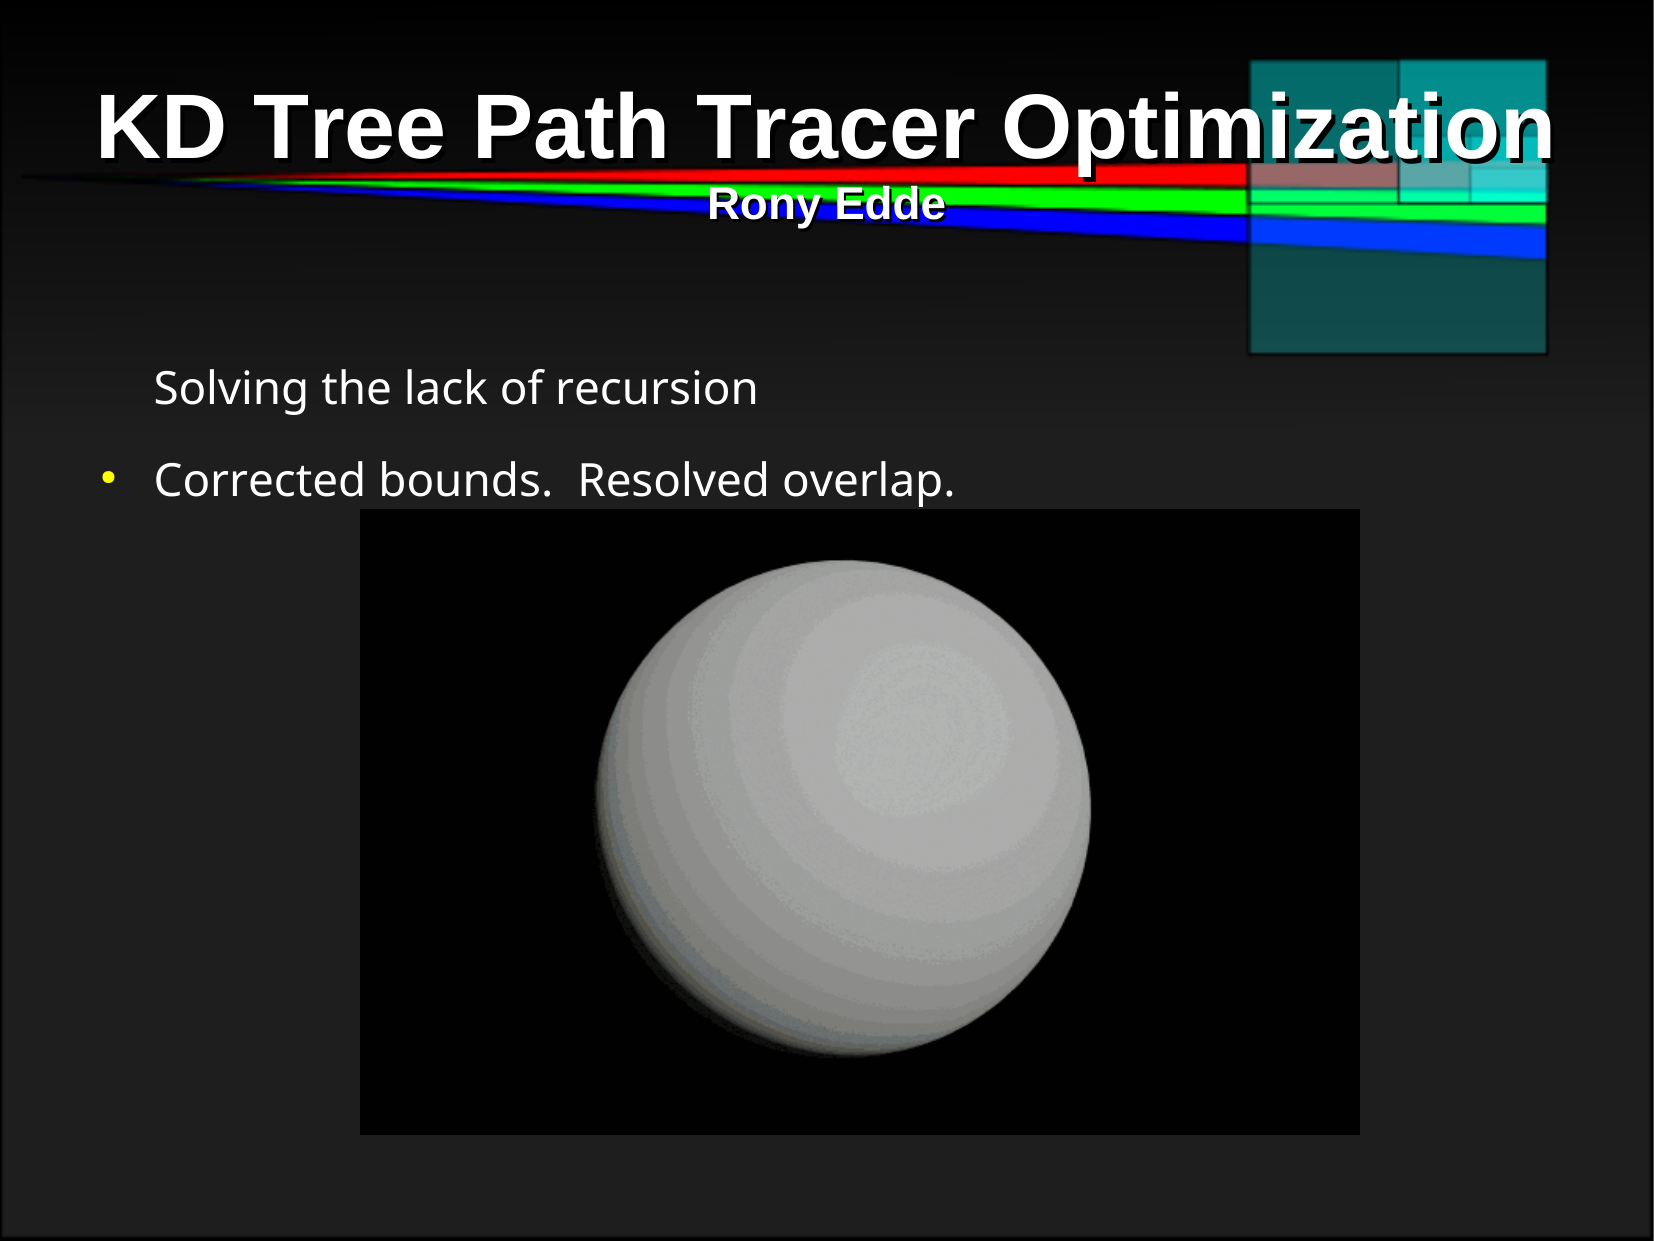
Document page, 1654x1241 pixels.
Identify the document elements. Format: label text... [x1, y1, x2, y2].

title KD Tree Path Tracer Optimization Rony Edde [82, 56, 1571, 250]
list Solving the lack of recursion Corrected bounds. Resolved overlap. [82, 355, 1571, 1058]
picture [0, 0, 1654, 1241]
